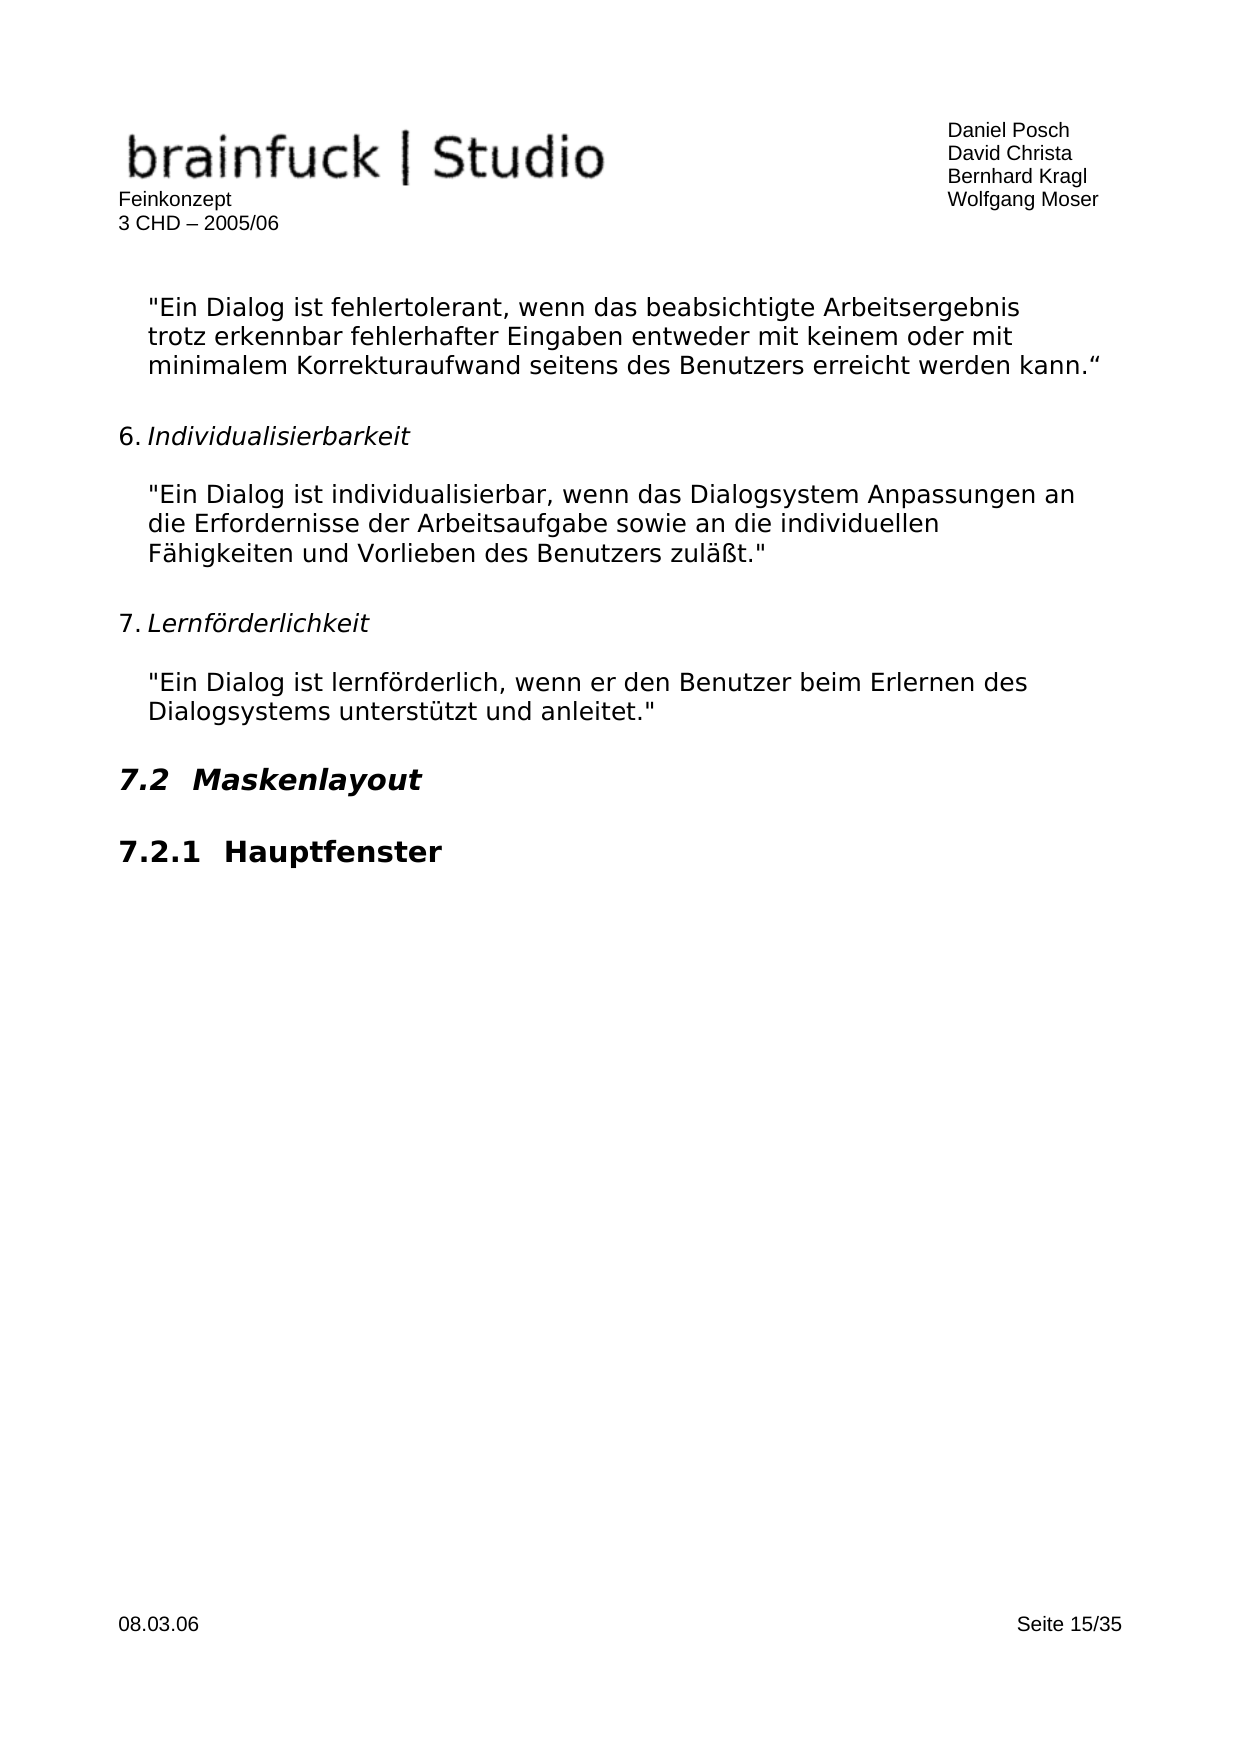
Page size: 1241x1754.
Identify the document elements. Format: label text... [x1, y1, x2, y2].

list Lernförderlichkeit "Ein Dialog ist lernförderlich, wenn er den Benutzer beim Erlernen des Dialogsystems unterstützt und anleitet." [118, 609, 1122, 726]
picture [118, 118, 609, 187]
list Individualisierbarkeit "Ein Dialog ist individualisierbar, wenn das Dialogsystem Anpassungen an die Erfordernisse der Arbeitsaufgabe sowie an die individuellen Fähigkeiten und Vorlieben des Benutzers zuläßt." [118, 422, 1122, 597]
subtitle Hauptfenster [118, 835, 1122, 869]
list "Ein Dialog ist fehlertolerant, wenn das beabsichtigte Arbeitsergebnis trotz erkennbar fehlerhafter Eingaben entweder mit keinem oder mit minimalem Korrekturaufwand seitens des Benutzers erreicht werden kann.“ [118, 264, 1122, 409]
subtitle Maskenlayout [118, 764, 1122, 798]
